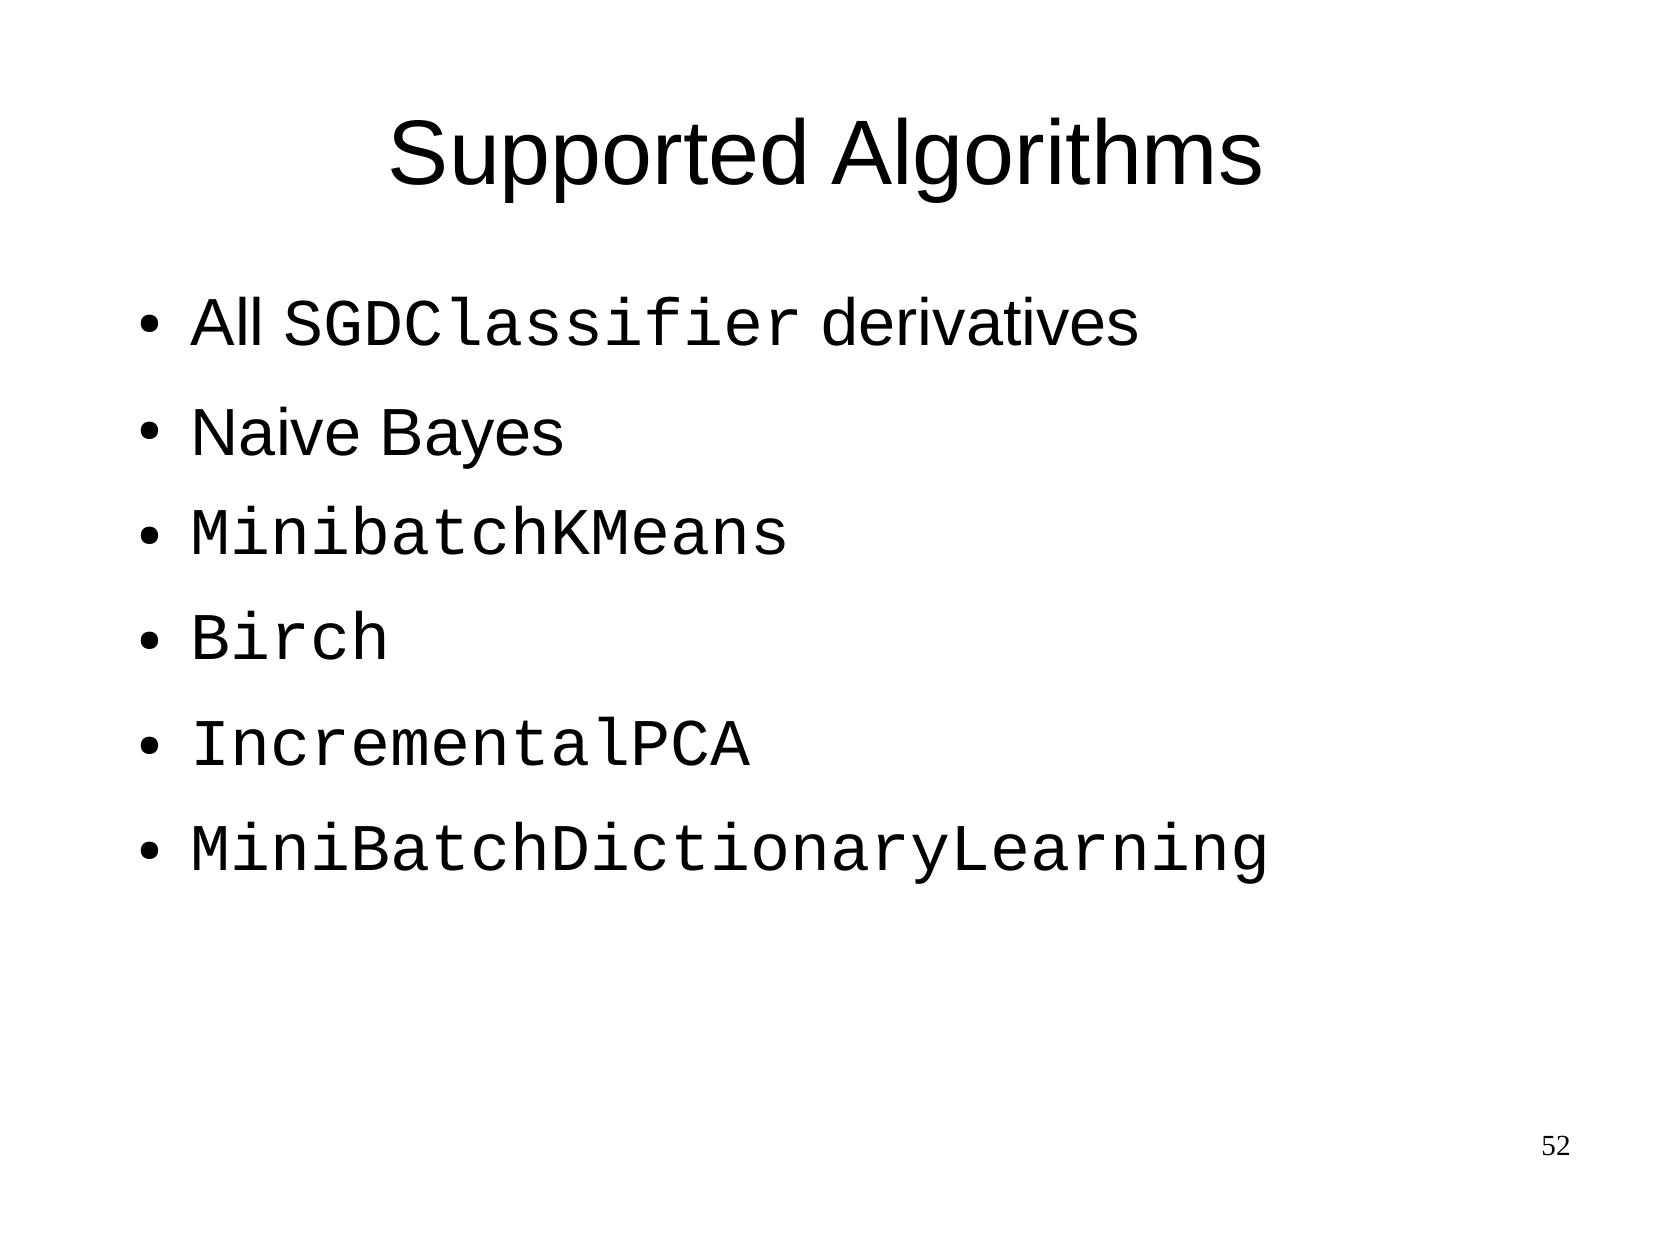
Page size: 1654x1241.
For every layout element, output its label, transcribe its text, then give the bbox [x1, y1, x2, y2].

list All SGDClassifier derivatives Naive Bayes MinibatchKMeans Birch IncrementalPCA MiniBatchDictionaryLearning [120, 285, 1441, 976]
title Supported Algorithms [82, 49, 1571, 257]
